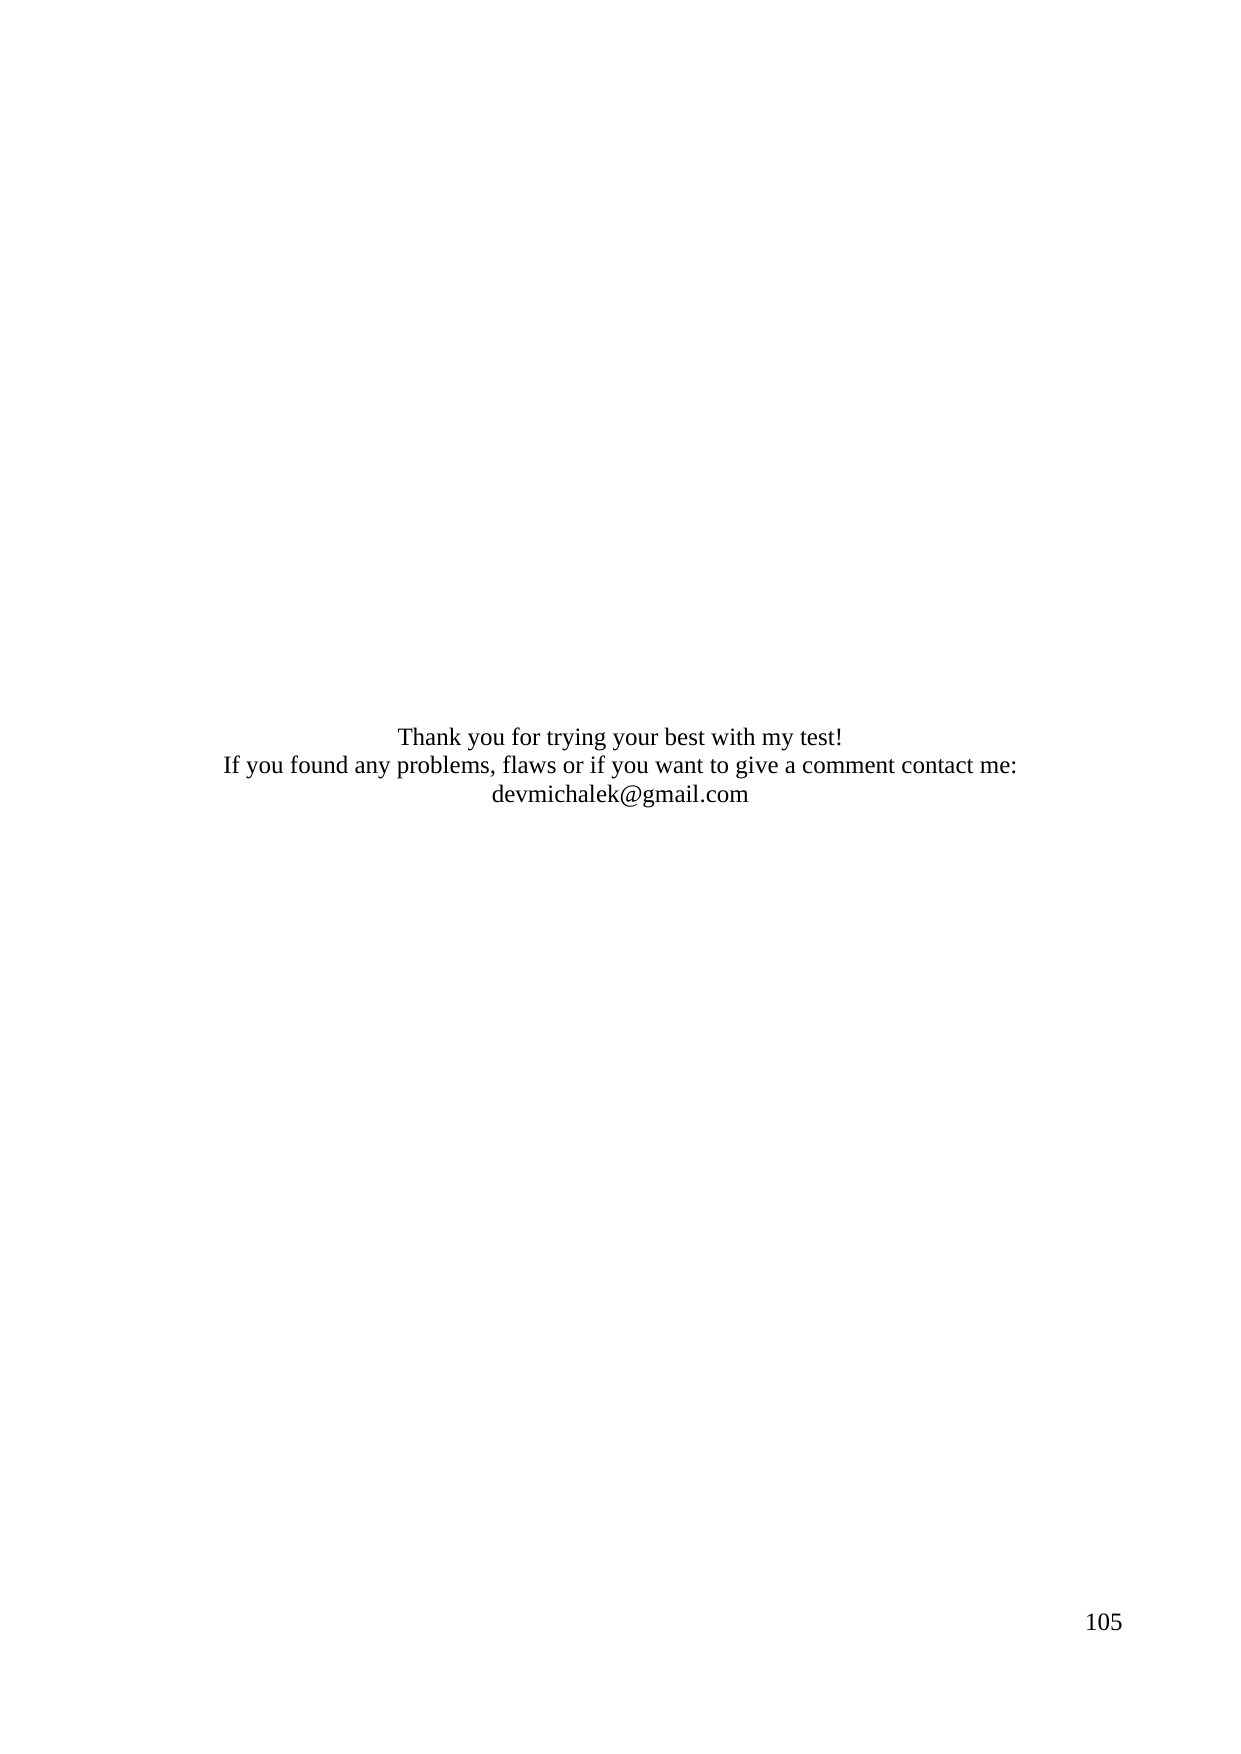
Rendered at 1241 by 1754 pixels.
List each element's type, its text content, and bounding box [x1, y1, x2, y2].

text devmichalek@gmail.com [118, 779, 1122, 808]
text Thank you for trying your best with my test! [118, 722, 1122, 751]
text If you found any problems, flaws or if you want to give a comment contact me: [118, 751, 1122, 779]
